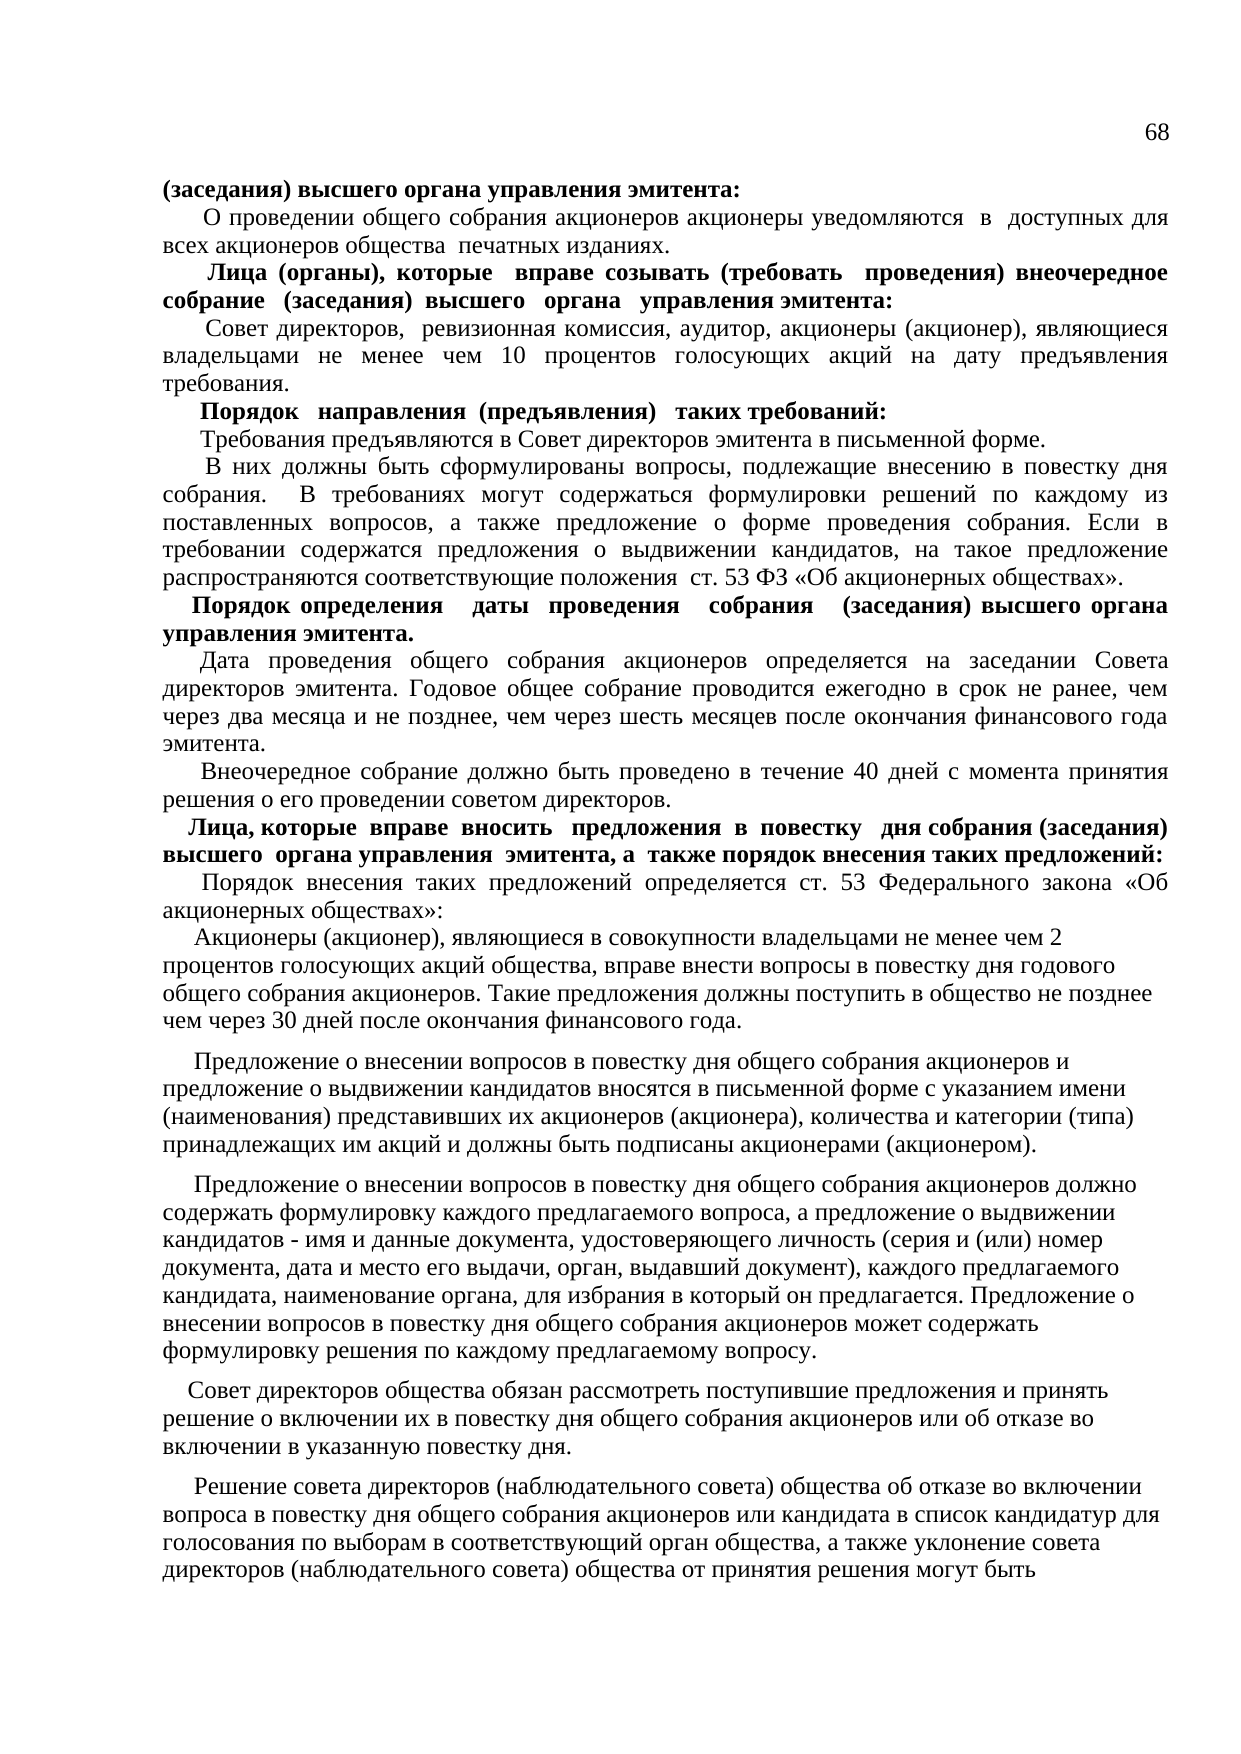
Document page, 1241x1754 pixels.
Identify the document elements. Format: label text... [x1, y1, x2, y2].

text Порядок определения даты проведения собрания (заседания) высшего органа управления эмитента. [162, 591, 1169, 646]
text Лица, которые вправе вносить предложения в повестку дня собрания (заседания) высшего органа управления эмитента, а также порядок внесения таких предложений: [162, 813, 1169, 868]
text О проведении общего собрания акционеров акционеры уведомляются в доступных для всех акционеров общества печатных изданиях. [162, 203, 1169, 258]
text Дата проведения общего собрания акционеров определяется на заседании Совета директоров эмитента. Годовое общее собрание проводится ежегодно в срок не ранее, чем через два месяца и не позднее, чем через шесть месяцев после окончания финансового года эмитента. [162, 646, 1169, 757]
text Совет директоров, ревизионная комиссия, аудитор, акционеры (акционер), являющиеся владельцами не менее чем 10 процентов голосующих акций на дату предъявления требования. [162, 314, 1169, 397]
text Порядок направления (предъявления) таких требований: [162, 397, 1169, 425]
text Предложение о внесении вопросов в повестку дня общего собрания акционеров и предложение о выдвижении кандидатов вносятся в письменной форме с указанием имени (наименования) представивших их акционеров (акционера), количества и категории (типа) принадлежащих им акций и должны быть подписаны акционерами (акционером). [162, 1047, 1169, 1158]
text Предложение о внесении вопросов в повестку дня общего собрания акционеров должно содержать формулировку каждого предлагаемого вопроса, а предложение о выдвижении кандидатов - имя и данные документа, удостоверяющего личность (серия и (или) номер документа, дата и место его выдачи, орган, выдавший документ), каждого предлагаемого кандидата, наименование органа, для избрания в который он предлагается. Предложение о внесении вопросов в повестку дня общего собрания акционеров может содержать формулировку решения по каждому предлагаемому вопросу. [162, 1170, 1169, 1364]
text В них должны быть сформулированы вопросы, подлежащие внесению в повестку дня собрания. В требованиях могут содержаться формулировки решений по каждому из поставленных вопросов, а также предложение о форме проведения собрания. Если в требовании содержатся предложения о выдвижении кандидатов, на такое предложение распространяются соответствующие положения ст. 53 ФЗ «Об акционерных обществах». [162, 452, 1169, 591]
text Порядок внесения таких предложений определяется ст. 53 Федерального закона «Об акционерных обществах»: [162, 868, 1169, 923]
text (заседания) высшего органа управления эмитента: [162, 175, 1169, 203]
text Совет директоров общества обязан рассмотреть поступившие предложения и принять решение о включении их в повестку дня общего собрания акционеров или об отказе во включении в указанную повестку дня. [162, 1377, 1169, 1460]
text Внеочередное собрание должно быть проведено в течение 40 дней с момента принятия решения о его проведении советом директоров. [162, 757, 1169, 813]
text Акционеры (акционер), являющиеся в совокупности владельцами не менее чем 2 процентов голосующих акций общества, вправе внести вопросы в повестку дня годового общего собрания акционеров. Такие предложения должны поступить в общество не позднее чем через 30 дней после окончания финансового года. [162, 923, 1169, 1034]
text Требования предъявляются в Совет директоров эмитента в письменной форме. [162, 425, 1169, 452]
text Решение совета директоров (наблюдательного совета) общества об отказе во включении вопроса в повестку дня общего собрания акционеров или кандидата в список кандидатур для голосования по выборам в соответствующий орган общества, а также уклонение совета директоров (наблюдательного совета) общества от принятия решения могут быть [162, 1472, 1169, 1583]
text Лица (органы), которые вправе созывать (требовать проведения) внеочередное собрание (заседания) высшего органа управления эмитента: [162, 258, 1169, 314]
